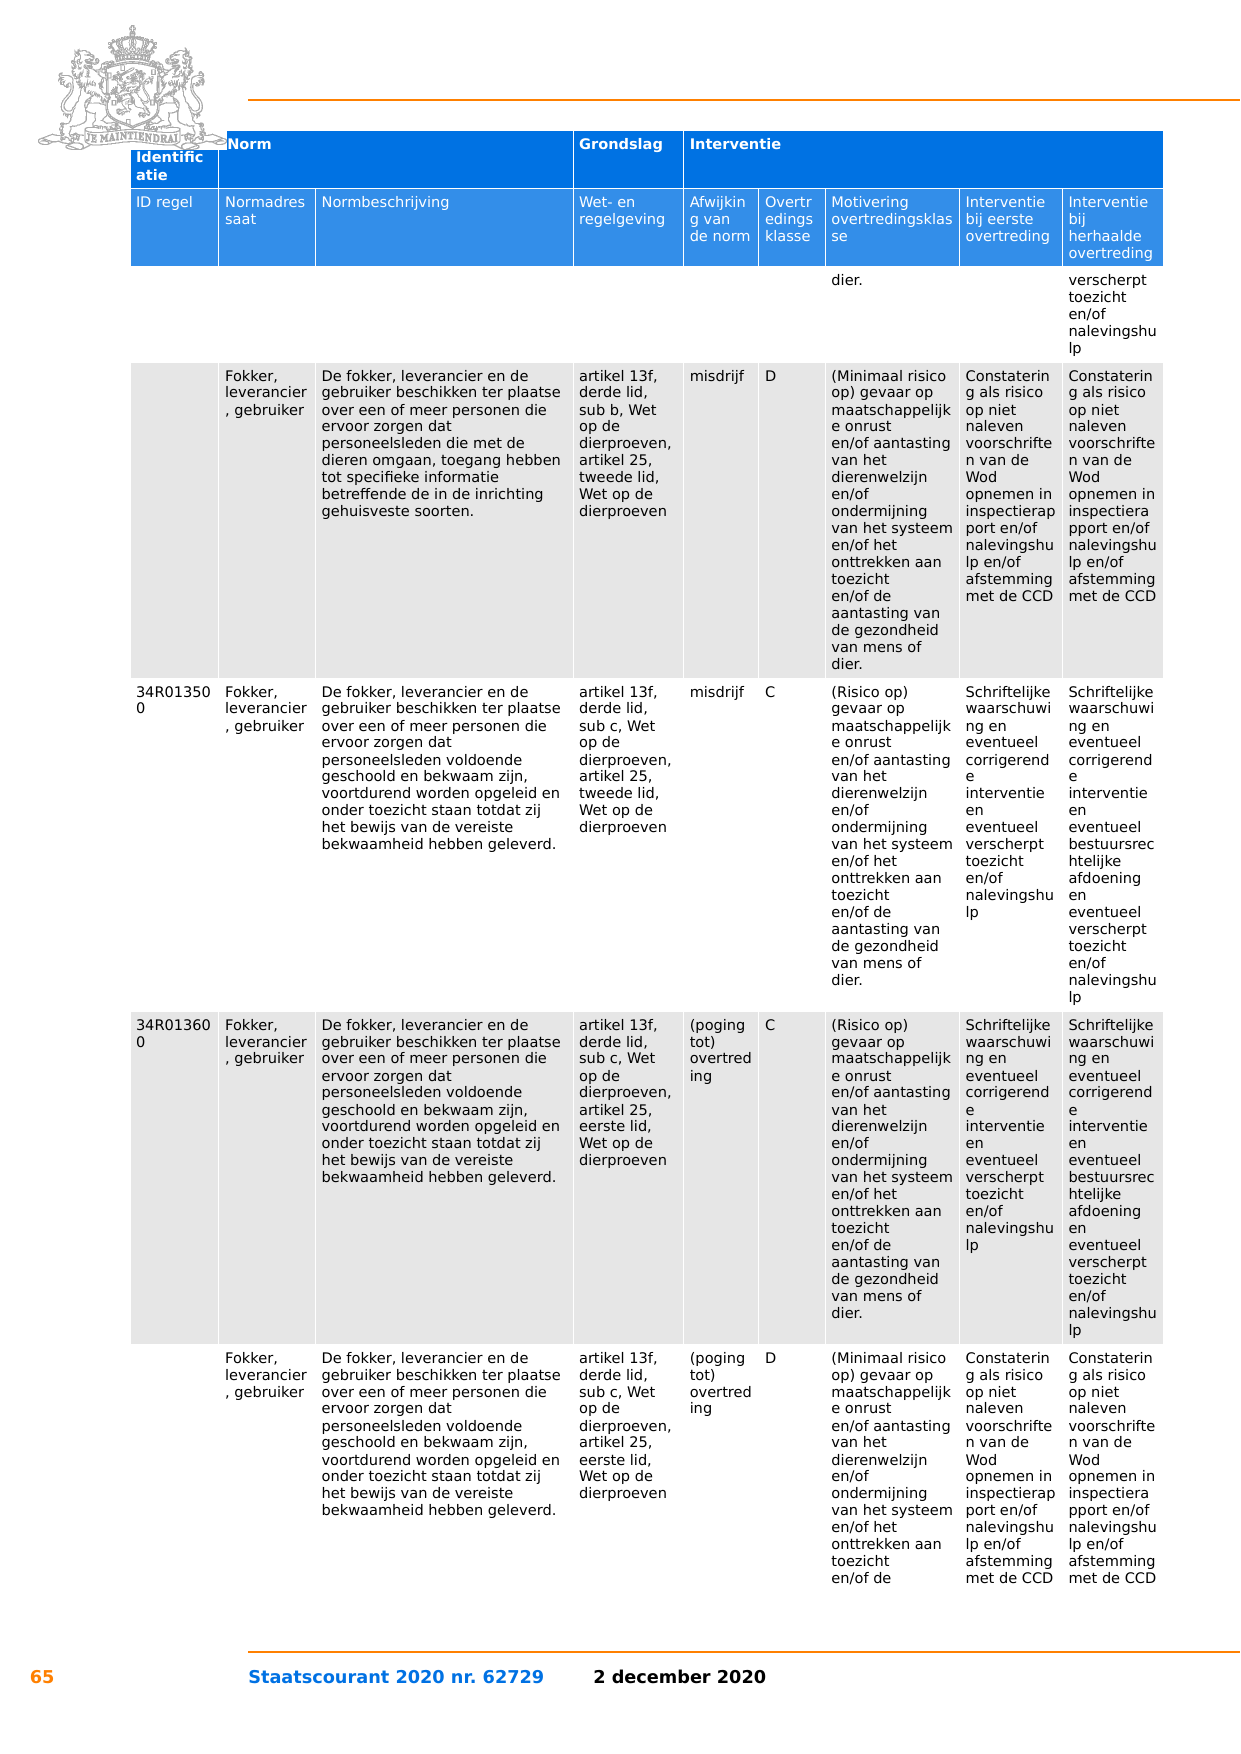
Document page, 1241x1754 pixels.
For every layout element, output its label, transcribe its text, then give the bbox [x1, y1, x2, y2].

table_cell De fokker, leverancier en de gebruiker beschikken ter plaatse over een of meer personen die ervoor zorgen dat personeelsleden die met de dieren omgaan, toegang hebben tot specifieke informatie betreffende de in de inrichting gehuisveste soorten. [316, 363, 573, 678]
table_header Grondslag [574, 131, 683, 188]
table_cell [960, 268, 1062, 362]
table_cell Schriftelijke waarschuwing en eventueel corrigerende interventie en eventueel verscherpt toezicht en/of nalevingshulp [960, 679, 1062, 1011]
table_cell artikel 13f, derde lid, sub c, Wet op de dierproeven, artikel 25, tweede lid, Wet op de dierproeven [574, 679, 683, 1011]
table_cell Wet- en regelgeving [574, 189, 683, 266]
table_cell Schriftelijke waarschuwing en eventueel corrigerende interventie en eventueel verscherpt toezicht en/of nalevingshulp [960, 1012, 1062, 1344]
table_cell Fokker, leverancier, gebruiker [219, 679, 315, 1011]
table_cell [131, 1345, 218, 1592]
table_cell (poging tot) overtreding [684, 1012, 758, 1344]
table_cell Fokker, leverancier, gebruiker [219, 363, 315, 678]
table_cell (poging tot) overtreding [684, 1345, 758, 1592]
table_cell [316, 268, 573, 362]
table_cell misdrijf [684, 679, 758, 1011]
table_cell Schriftelijke waarschuwing en eventueel corrigerende interventie en eventueel bestuursrechtelijke afdoening en eventueel verscherpt toezicht en/of nalevingshulp [1063, 1012, 1163, 1344]
table_cell De fokker, leverancier en de gebruiker beschikken ter plaatse over een of meer personen die ervoor zorgen dat personeelsleden voldoende geschoold en bekwaam zijn, voortdurend worden opgeleid en onder toezicht staan totdat zij het bewijs van de vereiste bekwaamheid hebben geleverd. [316, 1345, 573, 1592]
table_header Identificatie [131, 150, 218, 188]
table_cell C [759, 1012, 825, 1344]
table_cell Fokker, leverancier, gebruiker [219, 1345, 315, 1592]
table_cell Normbeschrijving [316, 189, 573, 266]
table_cell Constatering als risico op niet naleven voorschriften van de Wod opnemen in inspectierapport en/of nalevingshulp en/of afstemming met de CCD [1063, 1345, 1163, 1592]
table_cell [131, 268, 218, 362]
table_cell verscherpt toezicht en/of nalevingshulp [1063, 268, 1163, 362]
table_cell [759, 268, 825, 362]
table_cell (Risico op) gevaar op maatschappelijke onrust en/of aantasting van het dierenwelzijn en/of ondermijning van het systeem en/of het onttrekken aan toezicht en/of de aantasting van de gezondheid van mens of dier. [826, 1012, 959, 1344]
table_cell misdrijf [684, 363, 758, 678]
table_cell artikel 13f, derde lid, sub b, Wet op de dierproeven, artikel 25, tweede lid, Wet op de dierproeven [574, 363, 683, 678]
table_cell De fokker, leverancier en de gebruiker beschikken ter plaatse over een of meer personen die ervoor zorgen dat personeelsleden voldoende geschoold en bekwaam zijn, voortdurend worden opgeleid en onder toezicht staan totdat zij het bewijs van de vereiste bekwaamheid hebben geleverd. [316, 1012, 573, 1344]
table_cell C [759, 679, 825, 1011]
table_cell Normadressaat [219, 189, 315, 266]
table_cell De fokker, leverancier en de gebruiker beschikken ter plaatse over een of meer personen die ervoor zorgen dat personeelsleden voldoende geschoold en bekwaam zijn, voortdurend worden opgeleid en onder toezicht staan totdat zij het bewijs van de vereiste bekwaamheid hebben geleverd. [316, 679, 573, 1011]
table_cell (Risico op) gevaar op maatschappelijke onrust en/of aantasting van het dierenwelzijn en/of ondermijning van het systeem en/of het onttrekken aan toezicht en/of de aantasting van de gezondheid van mens of dier. [826, 679, 959, 1011]
table_cell Constatering als risico op niet naleven voorschriften van de Wod opnemen in inspectierapport en/of nalevingshulp en/of afstemming met de CCD [960, 1345, 1062, 1592]
picture [38, 25, 227, 150]
table_cell Overtredingsklasse [759, 189, 825, 266]
table_cell D [759, 1345, 825, 1592]
table_cell [684, 268, 758, 362]
table_cell ID regel [131, 189, 218, 266]
table_header Norm [219, 131, 573, 188]
table_header Interventie [684, 131, 1163, 188]
table_cell Interventie bij herhaalde overtreding [1063, 189, 1163, 266]
table_cell Interventie bij eerste overtreding [960, 189, 1062, 266]
table_cell 34R013600 [131, 1012, 218, 1344]
table_cell (Minimaal risico op) gevaar op maatschappelijke onrust en/of aantasting van het dierenwelzijn en/of ondermijning van het systeem en/of het onttrekken aan toezicht en/of de [826, 1345, 959, 1592]
table_cell [219, 268, 315, 362]
table_cell Afwijking van de norm [684, 189, 758, 266]
table_cell dier. [826, 268, 959, 362]
table_cell D [759, 363, 825, 678]
table_cell Schriftelijke waarschuwing en eventueel corrigerende interventie en eventueel bestuursrechtelijke afdoening en eventueel verscherpt toezicht en/of nalevingshulp [1063, 679, 1163, 1011]
table_cell Fokker, leverancier, gebruiker [219, 1012, 315, 1344]
table_cell (Minimaal risico op) gevaar op maatschappelijke onrust en/of aantasting van het dierenwelzijn en/of ondermijning van het systeem en/of het onttrekken aan toezicht en/of de aantasting van de gezondheid van mens of dier. [826, 363, 959, 678]
table_cell Constatering als risico op niet naleven voorschriften van de Wod opnemen in inspectierapport en/of nalevingshulp en/of afstemming met de CCD [960, 363, 1062, 678]
table_cell Motivering overtredingsklasse [826, 189, 959, 266]
table_cell artikel 13f, derde lid, sub c, Wet op de dierproeven, artikel 25, eerste lid, Wet op de dierproeven [574, 1345, 683, 1592]
table_cell artikel 13f, derde lid, sub c, Wet op de dierproeven, artikel 25, eerste lid, Wet op de dierproeven [574, 1012, 683, 1344]
table_cell [131, 363, 218, 678]
table_cell 34R013500 [131, 679, 218, 1011]
table_cell [574, 268, 683, 362]
table_cell Constatering als risico op niet naleven voorschriften van de Wod opnemen in inspectierapport en/of nalevingshulp en/of afstemming met de CCD [1063, 363, 1163, 678]
